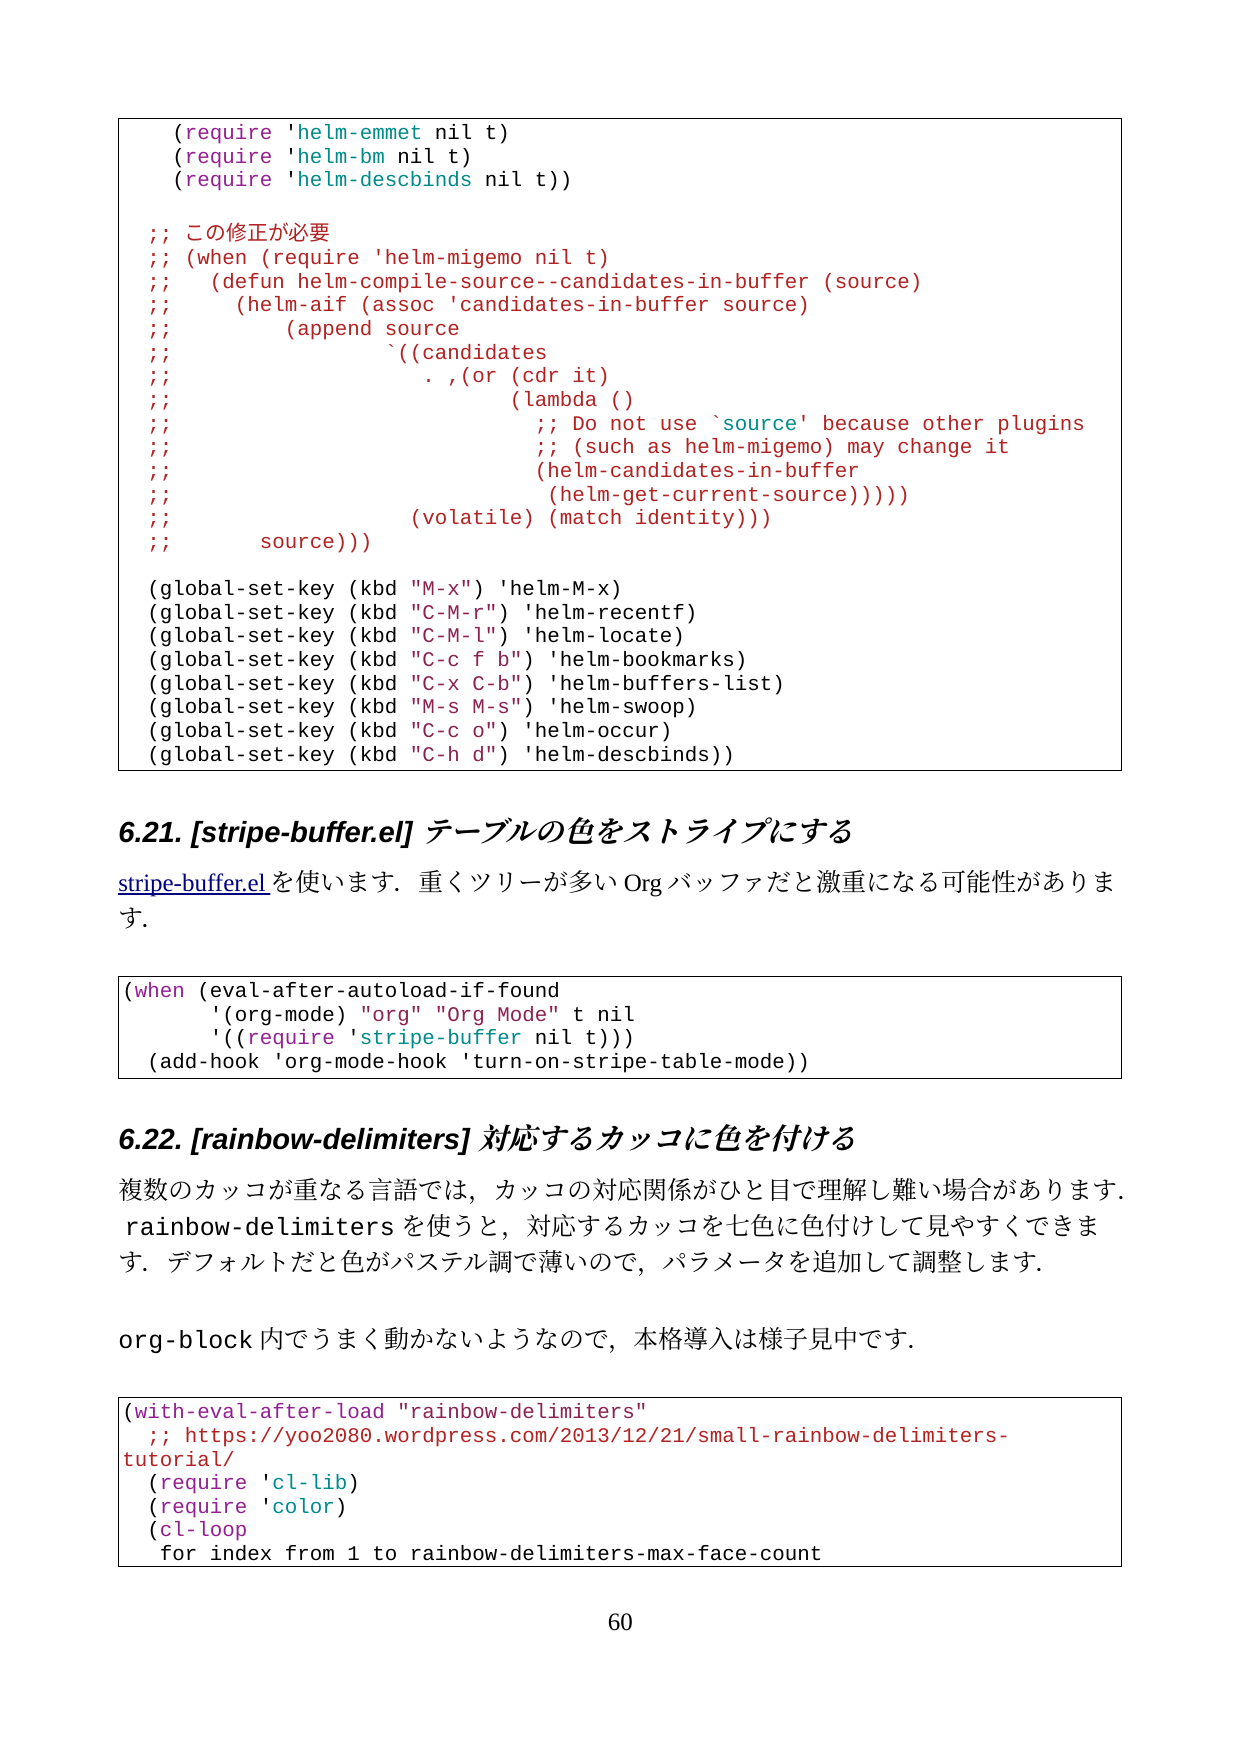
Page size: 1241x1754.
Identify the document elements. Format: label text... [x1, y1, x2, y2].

text ;; (volatile) (match identity))) [119, 503, 1121, 527]
text stripe-buffer.elを使います．重くツリーが多いOrgバッファだと激重になる可能性があります． [118, 863, 1122, 964]
text (global-set-key (kbd "M-x") 'helm-M-x) [119, 574, 1121, 598]
text ;; https://yoo2080.wordpress.com/2013/12/21/small-rainbow-delimiters-tutorial/ [119, 1421, 1121, 1468]
text ;; (helm-get-current-source))))) [119, 479, 1121, 503]
text ;; (append source [119, 314, 1121, 338]
text ;; (helm-aif (assoc 'candidates-in-buffer source) [119, 290, 1121, 314]
text ;; ;; Do not use `source' because other plugins [119, 409, 1121, 432]
text (global-set-key (kbd "M-s M-s") 'helm-swoop) [119, 692, 1121, 716]
text ;; (defun helm-compile-source--candidates-in-buffer (source) [119, 267, 1121, 290]
text 複数のカッコが重なる言語では，カッコの対応関係がひと目で理解し難い場合があります． rainbow-delimiters を使うと，対応するカッコを七色に色付けして見やすくできます．デフォルトだと色がパステル調で薄いので，パラメータを追加して調整します． [118, 1170, 1122, 1307]
subtitle [stripe-buffer.el] テーブルの色をストライプにする [118, 809, 1122, 851]
text ;; (when (require 'helm-migemo nil t) [119, 243, 1121, 267]
text (global-set-key (kbd "C-h d") 'helm-descbinds)) [119, 740, 1121, 770]
text ;; source))) [119, 527, 1121, 551]
text (global-set-key (kbd "C-M-l") 'helm-locate) [119, 621, 1121, 645]
text (global-set-key (kbd "C-c f b") 'helm-bookmarks) [119, 645, 1121, 669]
text (with-eval-after-load "rainbow-delimiters" [119, 1398, 1121, 1421]
text ;; `((candidates [119, 338, 1121, 361]
text (cl-loop [119, 1516, 1121, 1539]
text (require 'helm-descbinds nil t)) [119, 165, 1121, 189]
text ;; (helm-candidates-in-buffer [119, 456, 1121, 479]
text (require 'helm-bm nil t) [119, 142, 1121, 165]
text org-block 内でうまく動かないようなので，本格導入は様子見中です． [118, 1320, 1122, 1385]
text (global-set-key (kbd "C-x C-b") 'helm-buffers-list) [119, 669, 1121, 692]
text for index from 1 to rainbow-delimiters-max-face-count [119, 1539, 1121, 1566]
text '((require 'stripe-buffer nil t))) [119, 1023, 1121, 1047]
text (global-set-key (kbd "C-c o") 'helm-occur) [119, 716, 1121, 740]
text ;; ;; (such as helm-migemo) may change it [119, 432, 1121, 456]
subtitle [rainbow-delimiters] 対応するカッコに色を付ける [118, 1116, 1122, 1158]
text ;; この修正が必要 [119, 213, 1121, 243]
text (require 'helm-emmet nil t) [119, 119, 1121, 142]
text '(org-mode) "org" "Org Mode" t nil [119, 1000, 1121, 1023]
text (require 'color) [119, 1492, 1121, 1516]
text (global-set-key (kbd "C-M-r") 'helm-recentf) [119, 598, 1121, 621]
text (when (eval-after-autoload-if-found [119, 977, 1121, 1000]
text (add-hook 'org-mode-hook 'turn-on-stripe-table-mode)) [119, 1047, 1121, 1078]
text (require 'cl-lib) [119, 1468, 1121, 1492]
text ;; (lambda () [119, 385, 1121, 409]
text ;; . ,(or (cdr it) [119, 361, 1121, 385]
